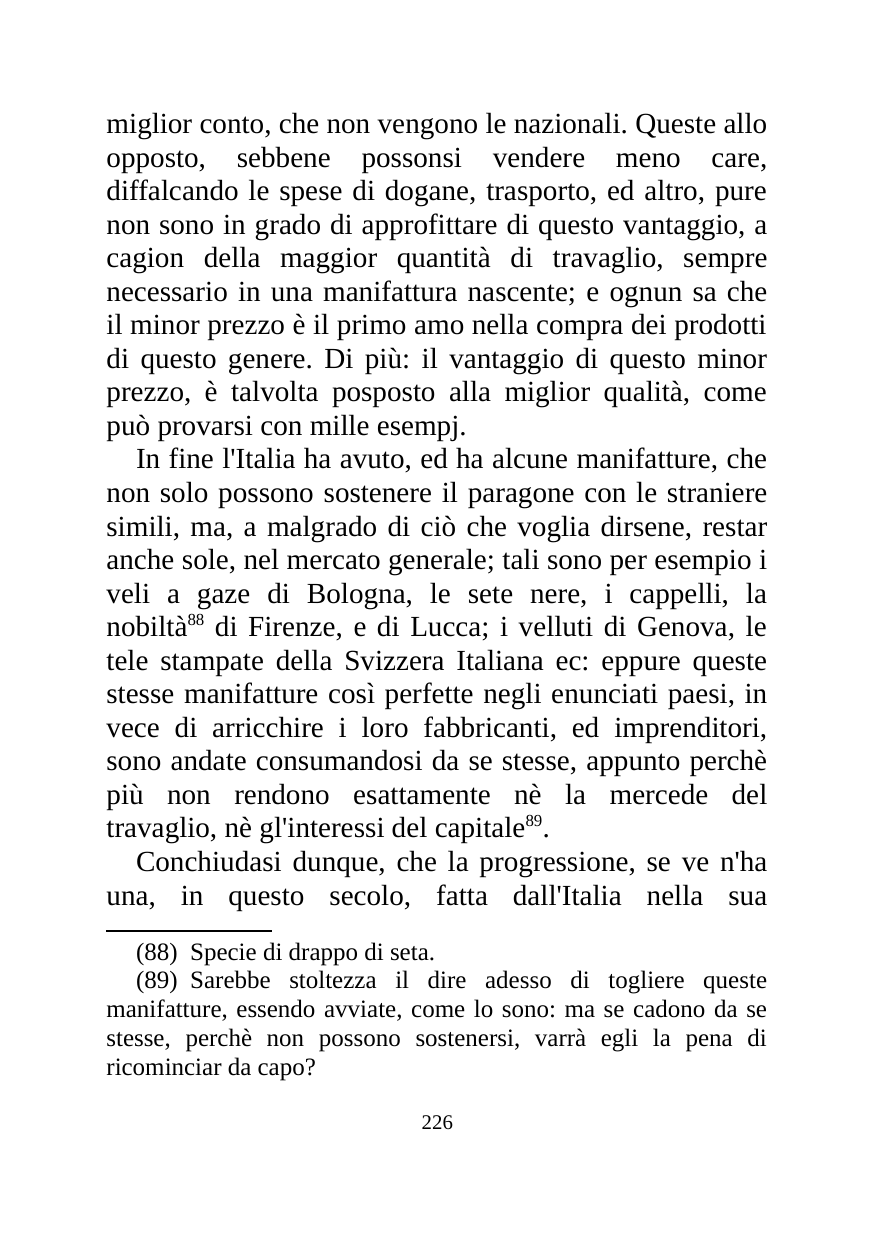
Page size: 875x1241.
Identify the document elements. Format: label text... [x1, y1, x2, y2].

text Specie di drappo di seta. [106, 937, 768, 965]
text In fine l'Italia ha avuto, ed ha alcune manifatture, che non solo possono sostenere il paragone con le straniere simili, ma, a malgrado di ciò che voglia dirsene, restar anche sole, nel mercato generale; tali sono per esempio i veli a gaze di Bologna, le sete nere, i cappelli, la nobiltà di Firenze, e di Lucca; i velluti di Genova, le tele stampate della Svizzera Italiana ec: eppure queste stesse manifatture così perfette negli enunciati paesi, in vece di arricchire i loro fabbricanti, ed imprenditori, sono andate consumandosi da se stesse, appunto perchè più non rendono esattamente nè la mercede del travaglio, nè gl'interessi del capitale. [106, 442, 768, 844]
text Sarebbe stoltezza il dire adesso di togliere queste manifatture, essendo avviate, come lo sono: ma se cadono da se stesse, perchè non possono sostenersi, varrà egli la pena di ricominciar da capo? [106, 965, 768, 1080]
text miglior conto, che non vengono le nazionali. Queste allo opposto, sebbene possonsi vendere meno care, diffalcando le spese di dogane, trasporto, ed altro, pure non sono in grado di approfittare di questo vantaggio, a cagion della maggior quantità di travaglio, sempre necessario in una manifattura nascente; e ognun sa che il minor prezzo è il primo amo nella compra dei prodotti di questo genere. Di più: il vantaggio di questo minor prezzo, è talvolta posposto alla miglior qualità, come può provarsi con mille esempj. [106, 106, 768, 442]
text Conchiudasi dunque, che la progressione, se ve n'ha una, in questo secolo, fatta dall'Italia nella sua [106, 844, 768, 911]
